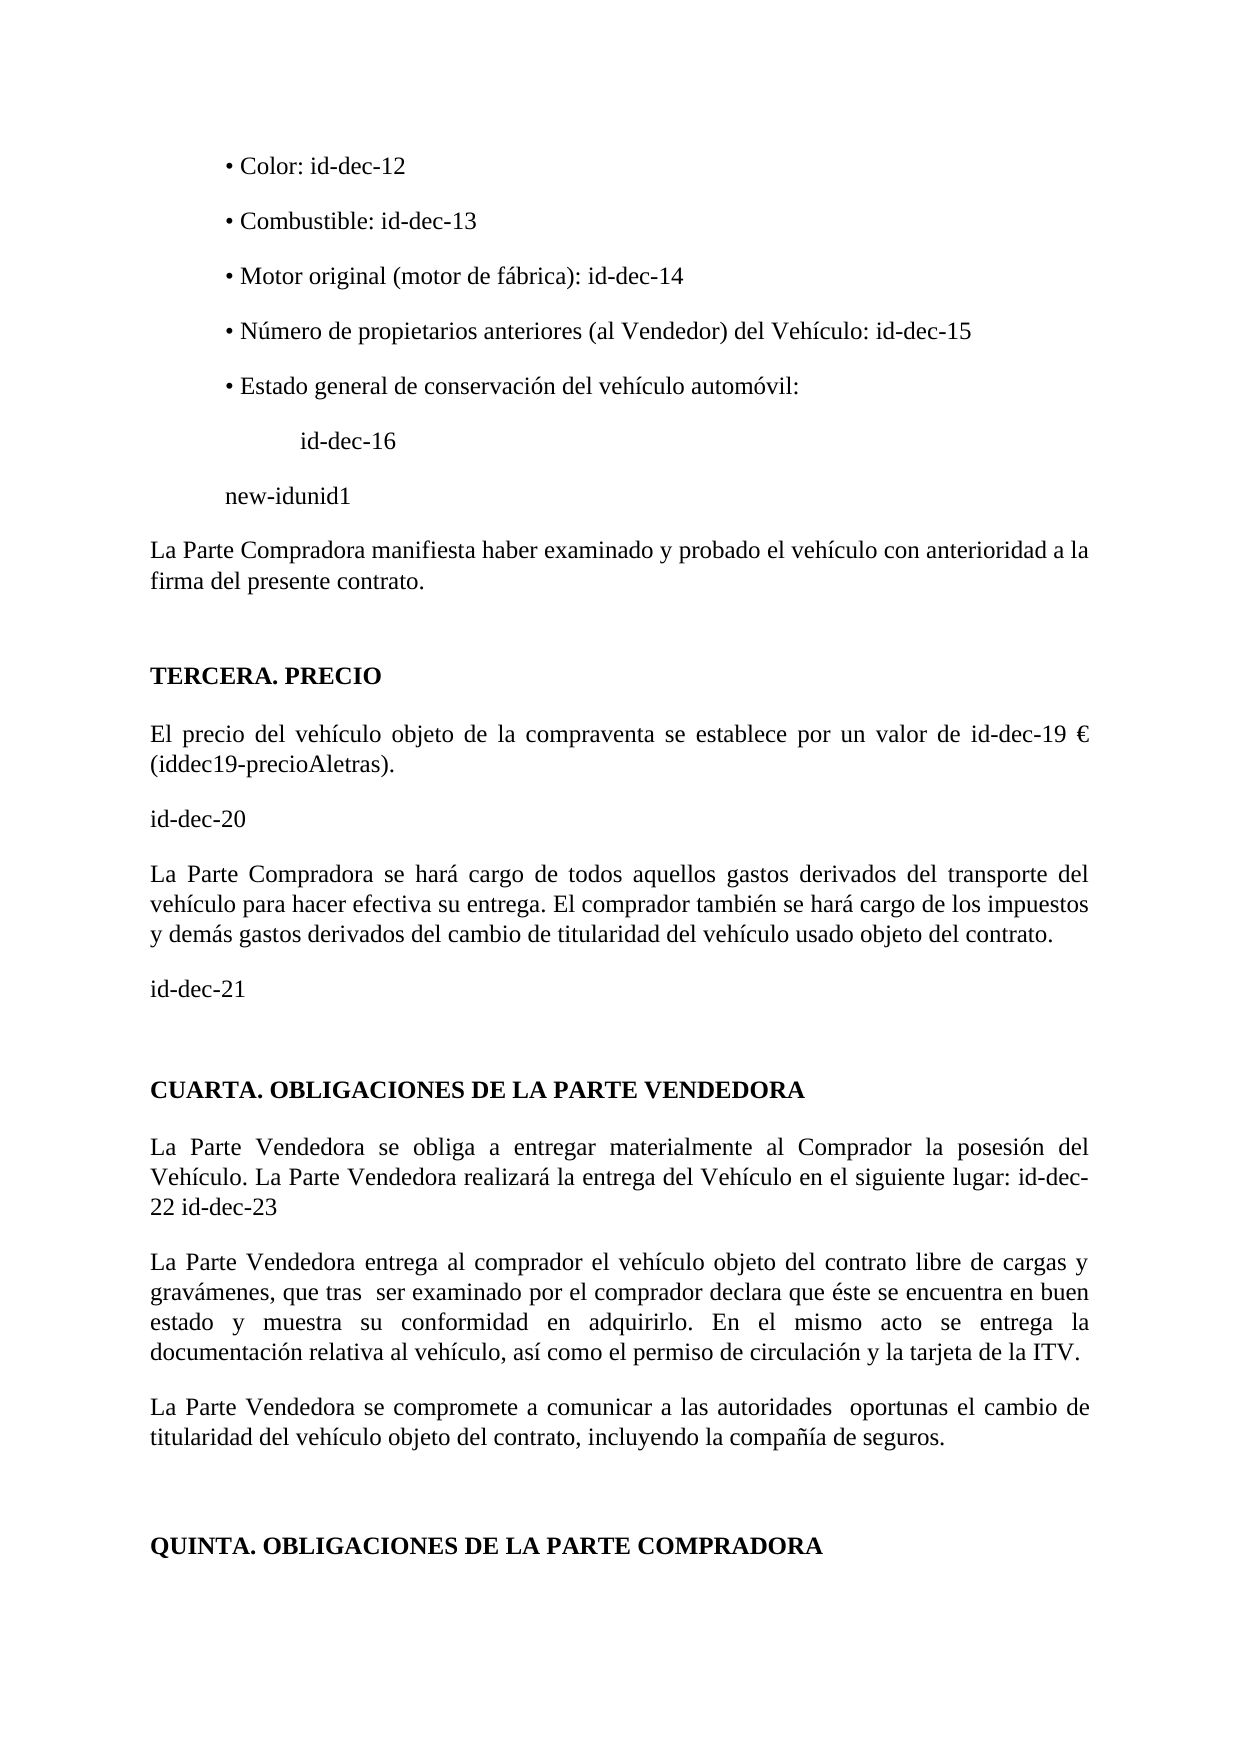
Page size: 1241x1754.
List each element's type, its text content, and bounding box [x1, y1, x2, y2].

text TERCERA. PRECIO [150, 661, 1090, 690]
text La Parte Vendedora se compromete a comunicar a las autoridades oportunas el cambio de titularidad del vehículo objeto del contrato, incluyendo la compañía de seguros. [150, 1391, 1090, 1451]
text • Color: id-dec-12 [225, 150, 1090, 180]
text new-idunid1 [225, 480, 1090, 510]
text La Parte Vendedora se obliga a entregar materialmente al Comprador la posesión del Vehículo. La Parte Vendedora realizará la entrega del Vehículo en el siguiente lugar: id-dec-22 id-dec-23 [150, 1131, 1090, 1221]
text • Combustible: id-dec-13 [225, 205, 1090, 235]
text id-dec-16 [300, 425, 1090, 455]
text El precio del vehículo objeto de la compraventa se establece por un valor de id-dec-19 € (iddec19-precioAletras). [150, 717, 1090, 777]
text id-dec-21 [150, 972, 1090, 1002]
text CUARTA. OBLIGACIONES DE LA PARTE VENDEDORA [150, 1075, 1090, 1104]
text • Número de propietarios anteriores (al Vendedor) del Vehículo: id-dec-15 [225, 315, 1090, 345]
text La Parte Compradora manifiesta haber examinado y probado el vehículo con anterioridad a la firma del presente contrato. [150, 535, 1090, 595]
text • Motor original (motor de fábrica): id-dec-14 [225, 260, 1090, 290]
text QUINTA. OBLIGACIONES DE LA PARTE COMPRADORA [150, 1531, 1090, 1560]
text id-dec-20 [150, 802, 1090, 832]
text La Parte Vendedora entrega al comprador el vehículo objeto del contrato libre de cargas y gravámenes, que tras ser examinado por el comprador declara que éste se encuentra en buen estado y muestra su conformidad en adquirirlo. En el mismo acto se entrega la documentación relativa al vehículo, así como el permiso de circulación y la tarjeta de la ITV. [150, 1246, 1090, 1366]
text • Estado general de conservación del vehículo automóvil: [225, 370, 1090, 400]
text La Parte Compradora se hará cargo de todos aquellos gastos derivados del transporte del vehículo para hacer efectiva su entrega. El comprador también se hará cargo de los impuestos y demás gastos derivados del cambio de titularidad del vehículo usado objeto del contrato. [150, 857, 1090, 947]
